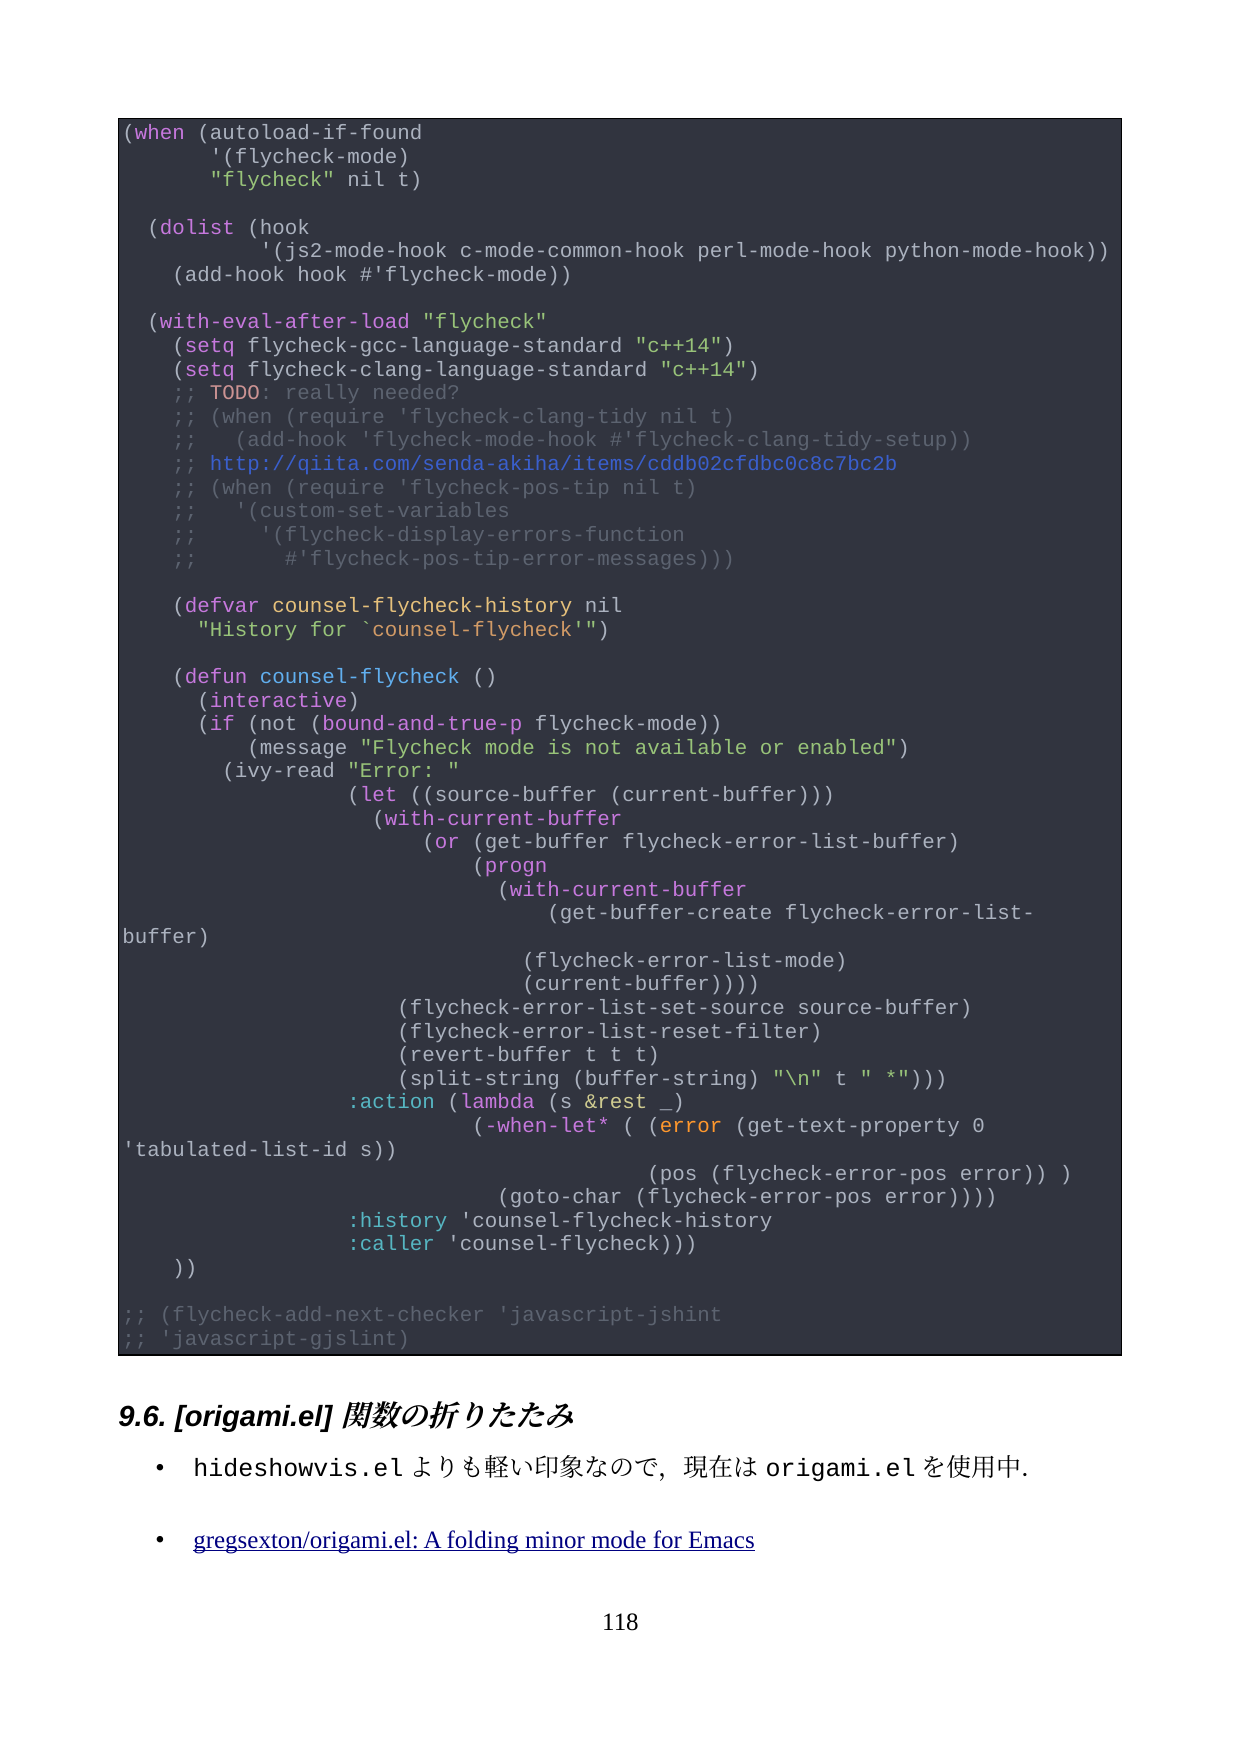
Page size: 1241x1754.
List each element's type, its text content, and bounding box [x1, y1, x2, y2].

list gregsexton/origami.el: A folding minor mode for Emacs [156, 1525, 1122, 1554]
list hideshowvis.el よりも軽い印象なので，現在は origami.el を使用中． [156, 1447, 1122, 1512]
text (or (get-buffer flycheck-error-list-buffer) [119, 827, 1121, 851]
text (-when-let* ( (error (get-text-property 0 'tabulated-list-id s)) [119, 1111, 1121, 1158]
text (goto-char (flycheck-error-pos error)))) [119, 1182, 1121, 1206]
text :caller 'counsel-flycheck))) [119, 1229, 1121, 1253]
text ;; '(custom-set-variables [119, 496, 1121, 520]
text (revert-buffer t t t) [119, 1040, 1121, 1064]
text (let ((source-buffer (current-buffer))) [119, 780, 1121, 804]
text (with-eval-after-load "flycheck" [119, 307, 1121, 331]
text (flycheck-error-list-set-source source-buffer) [119, 993, 1121, 1017]
text :history 'counsel-flycheck-history [119, 1206, 1121, 1229]
text ;; (when (require 'flycheck-clang-tidy nil t) [119, 402, 1121, 426]
text (setq flycheck-gcc-language-standard "c++14") [119, 331, 1121, 354]
text (when (autoload-if-found [119, 119, 1121, 142]
text (with-current-buffer [119, 875, 1121, 898]
text (if (not (bound-and-true-p flycheck-mode)) [119, 709, 1121, 733]
text ;; (when (require 'flycheck-pos-tip nil t) [119, 473, 1121, 496]
text (split-string (buffer-string) "\n" t " *"))) [119, 1064, 1121, 1088]
text '(js2-mode-hook c-mode-common-hook perl-mode-hook python-mode-hook)) [119, 236, 1121, 260]
text (current-buffer)))) [119, 969, 1121, 993]
text (progn [119, 851, 1121, 875]
text ;; '(flycheck-display-errors-function [119, 520, 1121, 544]
text ;; (add-hook 'flycheck-mode-hook #'flycheck-clang-tidy-setup)) [119, 426, 1121, 449]
text "History for `counsel-flycheck'") [119, 615, 1121, 638]
text (flycheck-error-list-mode) [119, 946, 1121, 969]
text (get-buffer-create flycheck-error-list-buffer) [119, 898, 1121, 946]
text '(flycheck-mode) [119, 142, 1121, 165]
text ;; TODO: really needed? [119, 378, 1121, 402]
text (flycheck-error-list-reset-filter) [119, 1017, 1121, 1040]
text :action (lambda (s &rest _) [119, 1088, 1121, 1111]
text "flycheck" nil t) [119, 165, 1121, 189]
text (interactive) [119, 686, 1121, 709]
subtitle [origami.el] 関数の折りたたみ [118, 1393, 1122, 1435]
text (with-current-buffer [119, 804, 1121, 827]
text ;; http://qiita.com/senda-akiha/items/cddb02cfdbc0c8c7bc2b [119, 449, 1121, 473]
text ;; (flycheck-add-next-checker 'javascript-jshint [119, 1300, 1121, 1324]
text (pos (flycheck-error-pos error)) ) [119, 1158, 1121, 1182]
text ;; 'javascript-gjslint) [119, 1324, 1121, 1354]
text ;; #'flycheck-pos-tip-error-messages))) [119, 544, 1121, 567]
text (defvar counsel-flycheck-history nil [119, 591, 1121, 615]
text (defun counsel-flycheck () [119, 662, 1121, 686]
text (ivy-read "Error: " [119, 757, 1121, 780]
text (setq flycheck-clang-language-standard "c++14") [119, 354, 1121, 378]
text (message "Flycheck mode is not available or enabled") [119, 733, 1121, 757]
text (add-hook hook #'flycheck-mode)) [119, 260, 1121, 284]
text )) [119, 1253, 1121, 1277]
text (dolist (hook [119, 213, 1121, 236]
